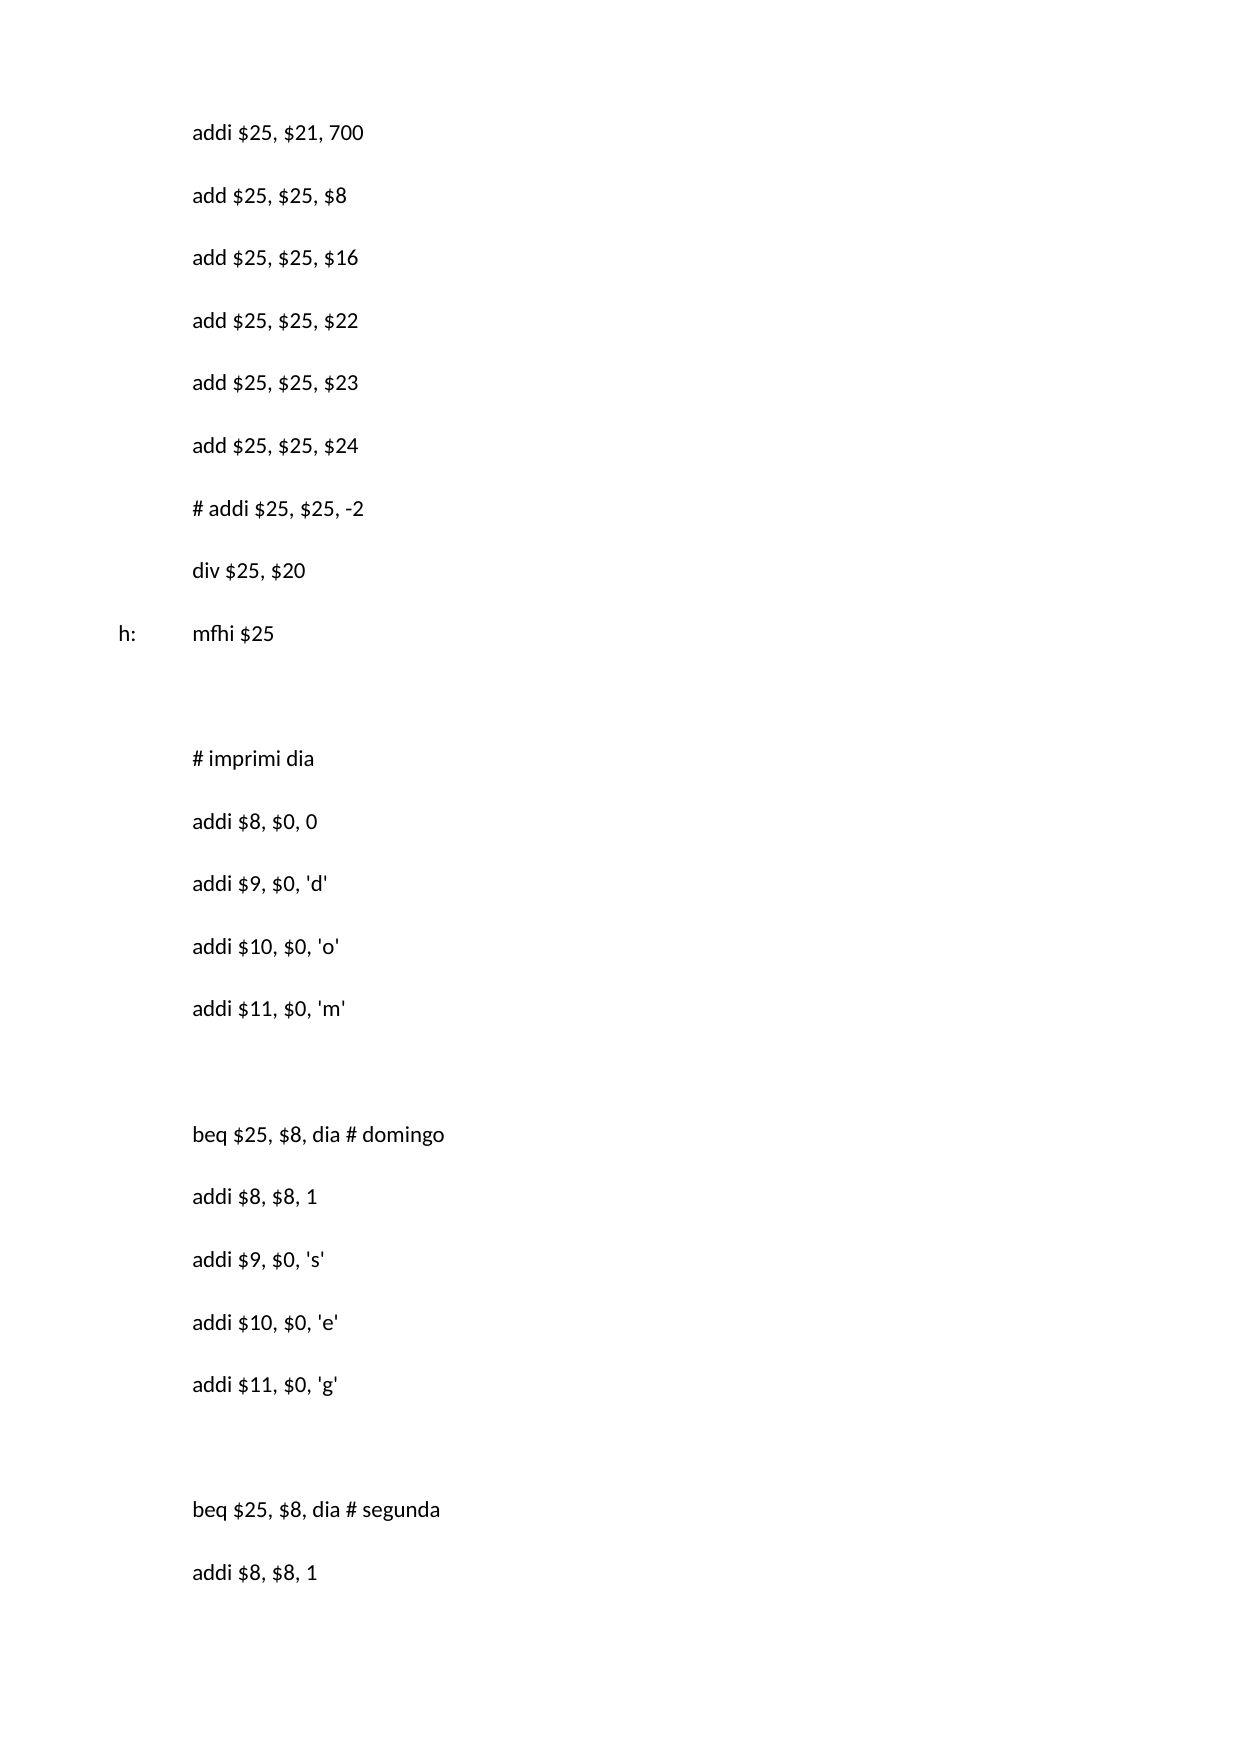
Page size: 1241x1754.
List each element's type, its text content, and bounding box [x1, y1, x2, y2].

text addi $10, $0, 'e' [118, 1308, 1122, 1336]
text add $25, $25, $16 [118, 243, 1122, 271]
text addi $11, $0, 'g' [118, 1370, 1122, 1398]
text # imprimi dia [118, 744, 1122, 772]
text add $25, $25, $22 [118, 306, 1122, 334]
text beq $25, $8, dia # domingo [118, 1120, 1122, 1148]
text addi $8, $0, 0 [118, 807, 1122, 835]
text addi $25, $21, 700 [118, 118, 1122, 146]
text h: mfhi $25 [118, 619, 1122, 647]
text div $25, $20 [118, 556, 1122, 584]
text # addi $25, $25, -2 [118, 494, 1122, 522]
text addi $11, $0, 'm' [118, 994, 1122, 1023]
text add $25, $25, $8 [118, 181, 1122, 209]
text addi $8, $8, 1 [118, 1182, 1122, 1210]
text beq $25, $8, dia # segunda [118, 1495, 1122, 1523]
text addi $10, $0, 'o' [118, 932, 1122, 960]
text addi $9, $0, 's' [118, 1245, 1122, 1273]
text add $25, $25, $24 [118, 431, 1122, 459]
text addi $8, $8, 1 [118, 1558, 1122, 1586]
text add $25, $25, $23 [118, 368, 1122, 397]
text addi $9, $0, 'd' [118, 869, 1122, 897]
